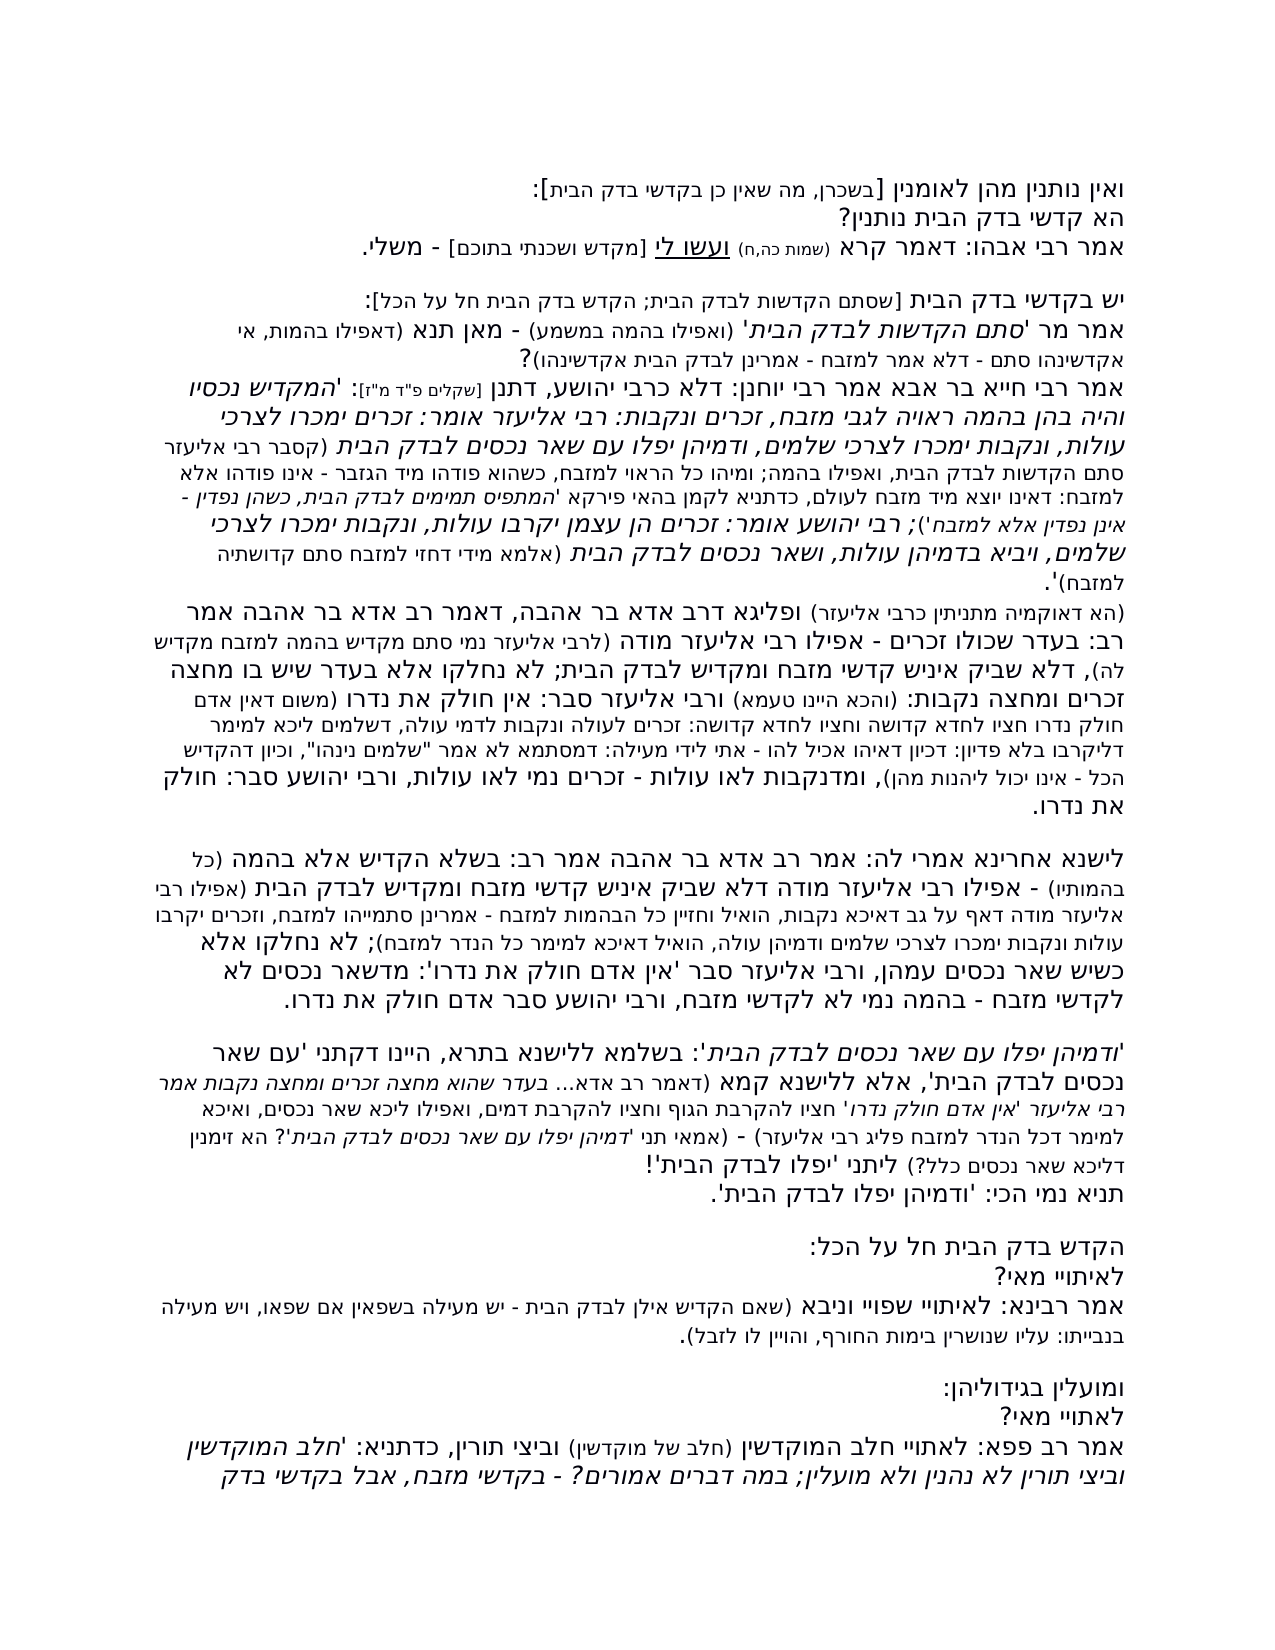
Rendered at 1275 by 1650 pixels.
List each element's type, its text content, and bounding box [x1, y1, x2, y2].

text אמר רבינא: לאיתויי שפויי וניבא (שאם הקדיש אילן לבדק הבית - יש מעילה בשפאין אם שפאו, ויש מעילה בנבייתו: עליו שנושרין בימות החורף, והויין לו לזבל). [150, 1291, 1125, 1349]
text 'ודמיהן יפלו עם שאר נכסים לבדק הבית': בשלמא ללישנא בתרא, היינו דקתני 'עם שאר נכסים לבדק הבית', אלא ללישנא קמא (דאמר רב אדא... בעדר שהוא מחצה זכרים ומחצה נקבות אמר רבי אליעזר 'אין אדם חולק נדרו' חציו להקרבת הגוף וחציו להקרבת דמים, ואפילו ליכא שאר נכסים, ואיכא למימר דכל הנדר למזבח פליג רבי אליעזר) - (אמאי תני 'דמיהן יפלו עם שאר נכסים לבדק הבית'? הא זימנין דליכא שאר נכסים כלל?) ליתני 'יפלו לבדק הבית'! [150, 1038, 1125, 1179]
text לישנא אחרינא אמרי לה: אמר רב אדא בר אהבה אמר רב: בשלא הקדיש אלא בהמה (כל בהמותיו) - אפילו רבי אליעזר מודה דלא שביק איניש קדשי מזבח ומקדיש לבדק הבית (אפילו רבי אליעזר מודה דאף על גב דאיכא נקבות, הואיל וחזיין כל הבהמות למזבח - אמרינן סתמייהו למזבח, וזכרים יקרבו עולות ונקבות ימכרו לצרכי שלמים ודמיהן עולה, הואיל דאיכא למימר כל הנדר למזבח); לא נחלקו אלא כשיש שאר נכסים עמהן, ורבי אליעזר סבר 'אין אדם חולק את נדרו': מדשאר נכסים לא לקדשי מזבח - בהמה נמי לא לקדשי מזבח, ורבי יהושע סבר אדם חולק את נדרו. [150, 844, 1125, 1014]
text הקדש בדק הבית חל על הכל: [150, 1233, 1125, 1262]
text (הא דאוקמיה מתניתין כרבי אליעזר) ופליגא דרב אדא בר אהבה, דאמר רב אדא בר אהבה אמר רב: בעדר שכולו זכרים - אפילו רבי אליעזר מודה (לרבי אליעזר נמי סתם מקדיש בהמה למזבח מקדיש לה), דלא שביק איניש קדשי מזבח ומקדיש לבדק הבית; לא נחלקו אלא בעדר שיש בו מחצה זכרים ומחצה נקבות: (והכא היינו טעמא) ורבי אליעזר סבר: אין חולק את נדרו (משום דאין אדם חולק נדרו חציו לחדא קדושה וחציו לחדא קדושה: זכרים לעולה ונקבות לדמי עולה, דשלמים ליכא למימר דליקרבו בלא פדיון: דכיון דאיהו אכיל להו - אתי לידי מעילה: דמסתמא לא אמר "שלמים נינהו", וכיון דהקדיש הכל - אינו יכול ליהנות מהן), ומדנקבות לאו עולות - זכרים נמי לאו עולות, ורבי יהושע סבר: חולק את נדרו. [150, 597, 1125, 820]
text ואין נותנין מהן לאומנין [בשכרן, מה שאין כן בקדשי בדק הבית]: [150, 174, 1125, 203]
text אמר רבי אבהו: דאמר קרא (שמות כה,ח) ועשו לי [מקדש ושכנתי בתוכם] - משלי. [150, 232, 1125, 262]
text לאיתויי מאי? [150, 1262, 1125, 1291]
text ומועלין בגידוליהן: [150, 1373, 1125, 1402]
text אמר מר 'סתם הקדשות לבדק הבית' (ואפילו בהמה במשמע) - מאן תנא (דאפילו בהמות, אי אקדשינהו סתם - דלא אמר למזבח - אמרינן לבדק הבית אקדשינהו)? [150, 315, 1125, 373]
text אמר רבי חייא בר אבא אמר רבי יוחנן: דלא כרבי יהושע, דתנן [שקלים פ"ד מ"ז]: 'המקדיש נכסיו והיה בהן בהמה ראויה לגבי מזבח, זכרים ונקבות: רבי אליעזר אומר: זכרים ימכרו לצרכי עולות, ונקבות ימכרו לצרכי שלמים, ודמיהן יפלו עם שאר נכסים לבדק הבית (קסבר רבי אליעזר סתם הקדשות לבדק הבית, ואפילו בהמה; ומיהו כל הראוי למזבח, כשהוא פודהו מיד הגזבר - אינו פודהו אלא למזבח: דאינו יוצא מיד מזבח לעולם, כדתניא לקמן בהאי פירקא 'המתפיס תמימים לבדק הבית, כשהן נפדין - אינן נפדין אלא למזבח'); רבי יהושע אומר: זכרים הן עצמן יקרבו עולות, ונקבות ימכרו לצרכי שלמים, ויביא בדמיהן עולות, ושאר נכסים לבדק הבית (אלמא מידי דחזי למזבח סתם קדושתיה למזבח)'. [150, 373, 1125, 597]
text תניא נמי הכי: 'ודמיהן יפלו לבדק הבית'. [150, 1179, 1125, 1208]
text יש בקדשי בדק הבית [שסתם הקדשות לבדק הבית; הקדש בדק הבית חל על הכל]: [150, 286, 1125, 315]
text הא קדשי בדק הבית נותנין? [150, 203, 1125, 232]
text אמר רב פפא: לאתויי חלב המוקדשין (חלב של מוקדשין) וביצי תורין, כדתניא: 'חלב המוקדשין וביצי תורין לא נהנין ולא מועלין; במה דברים אמורים? - בקדשי מזבח, אבל בקדשי בדק [150, 1432, 1125, 1490]
text לאתויי מאי? [150, 1402, 1125, 1432]
